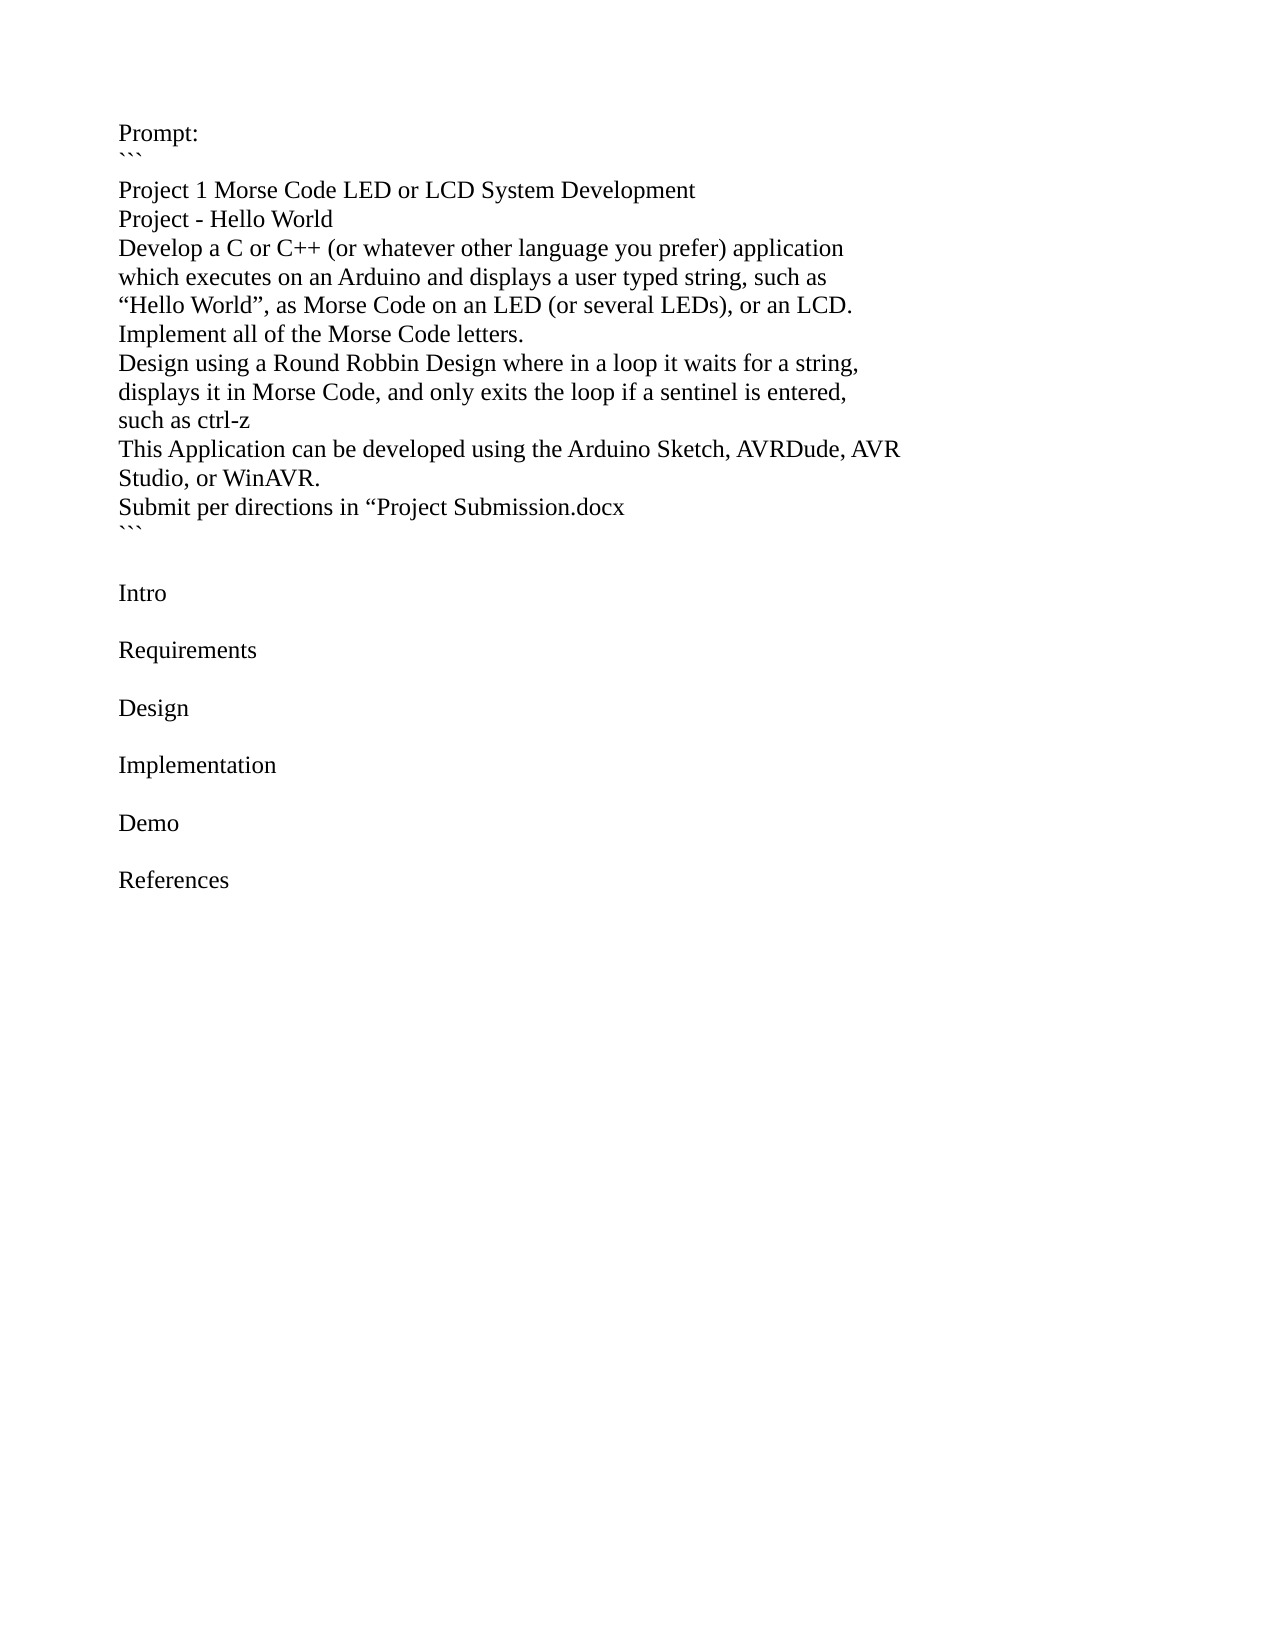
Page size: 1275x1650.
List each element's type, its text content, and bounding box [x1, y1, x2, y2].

text References [118, 866, 1157, 894]
text Design [118, 693, 1157, 722]
text Implementation [118, 751, 1157, 779]
text Requirements [118, 636, 1157, 664]
text Demo [118, 808, 1157, 837]
text Prompt: ``` [118, 118, 1157, 176]
text ``` [118, 521, 1157, 549]
text Intro [118, 578, 1157, 607]
text Project 1 Morse Code LED or LCD System Development Project - Hello World Develop a C or C++ (or whatever other language you prefer) application which executes on an Arduino and displays a user typed string, such as “Hello World”, as Morse Code on an LED (or several LEDs), or an LCD. Implement all of the Morse Code letters. Design using a Round Robbin Design where in a loop it waits for a string, displays it in Morse Code, and only exits the loop if a sentinel is entered, such as ctrl-z This Application can be developed using the Arduino Sketch, AVRDude, AVR Studio, or WinAVR. Submit per directions in “Project Submission.docx [118, 176, 1157, 521]
